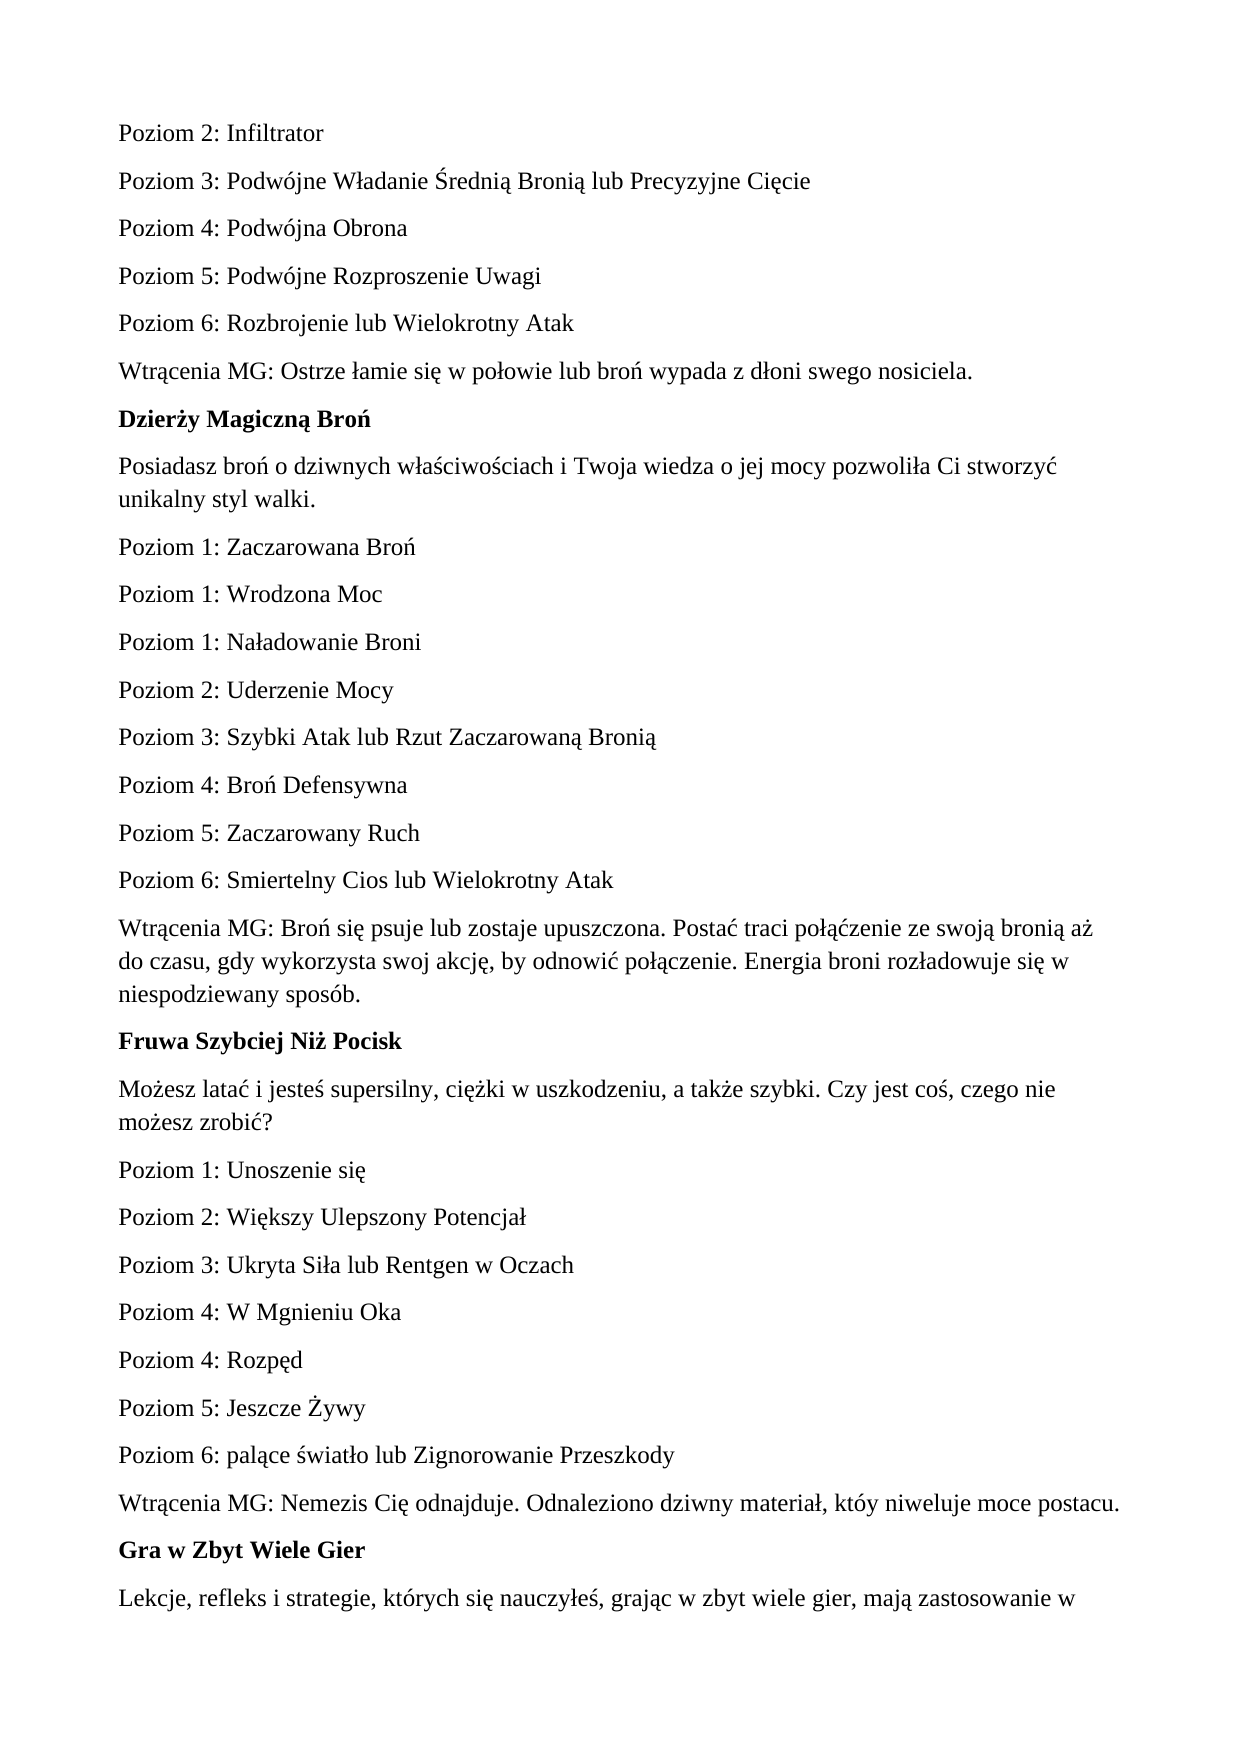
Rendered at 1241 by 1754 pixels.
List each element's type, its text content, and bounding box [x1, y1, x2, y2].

text Poziom 5: Jeszcze Żywy [118, 1393, 1122, 1421]
text Gra w Zbyt Wiele Gier [118, 1536, 1122, 1564]
text Fruwa Szybciej Niż Pocisk [118, 1026, 1122, 1055]
text Poziom 4: W Mgnieniu Oka [118, 1297, 1122, 1326]
text Poziom 2: Infiltrator [118, 118, 1122, 147]
text Poziom 3: Podwójne Władanie Średnią Bronią lub Precyzyjne Cięcie [118, 166, 1122, 194]
text Posiadasz broń o dziwnych właściwościach i Twoja wiedza o jej mocy pozwoliła Ci stworzyć unikalny styl walki. [118, 451, 1122, 513]
text Wtrącenia MG: Broń się psuje lub zostaje upuszczona. Postać traci połąćzenie ze swoją bronią aż do czasu, gdy wykorzysta swoj akcję, by odnowić połączenie. Energia broni rozładowuje się w niespodziewany sposób. [118, 913, 1122, 1008]
text Poziom 1: Wrodzona Moc [118, 579, 1122, 608]
text Poziom 5: Podwójne Rozproszenie Uwagi [118, 261, 1122, 290]
text Poziom 5: Zaczarowany Ruch [118, 818, 1122, 846]
text Poziom 6: Smiertelny Cios lub Wielokrotny Atak [118, 865, 1122, 894]
text Dzierży Magiczną Broń [118, 404, 1122, 432]
text Lekcje, refleks i strategie, których się nauczyłeś, grając w zbyt wiele gier, mają zastosowanie w [118, 1583, 1122, 1612]
text Możesz latać i jesteś supersilny, ciężki w uszkodzeniu, a także szybki. Czy jest coś, czego nie możesz zrobić? [118, 1074, 1122, 1136]
text Poziom 6: palące światło lub Zignorowanie Przeszkody [118, 1440, 1122, 1469]
text Poziom 4: Broń Defensywna [118, 770, 1122, 799]
text Poziom 3: Szybki Atak lub Rzut Zaczarowaną Bronią [118, 722, 1122, 751]
text Poziom 4: Rozpęd [118, 1345, 1122, 1374]
text Wtrącenia MG: Nemezis Cię odnajduje. Odnaleziono dziwny materiał, któy niweluje moce postacu. [118, 1488, 1122, 1517]
text Poziom 3: Ukryta Siła lub Rentgen w Oczach [118, 1250, 1122, 1279]
text Poziom 1: Zaczarowana Broń [118, 532, 1122, 561]
text Poziom 6: Rozbrojenie lub Wielokrotny Atak [118, 308, 1122, 337]
text Poziom 4: Podwójna Obrona [118, 213, 1122, 242]
text Poziom 2: Większy Ulepszony Potencjał [118, 1202, 1122, 1231]
text Poziom 1: Unoszenie się [118, 1155, 1122, 1183]
text Poziom 2: Uderzenie Mocy [118, 675, 1122, 703]
text Poziom 1: Naładowanie Broni [118, 627, 1122, 656]
text Wtrącenia MG: Ostrze łamie się w połowie lub broń wypada z dłoni swego nosiciela. [118, 356, 1122, 385]
